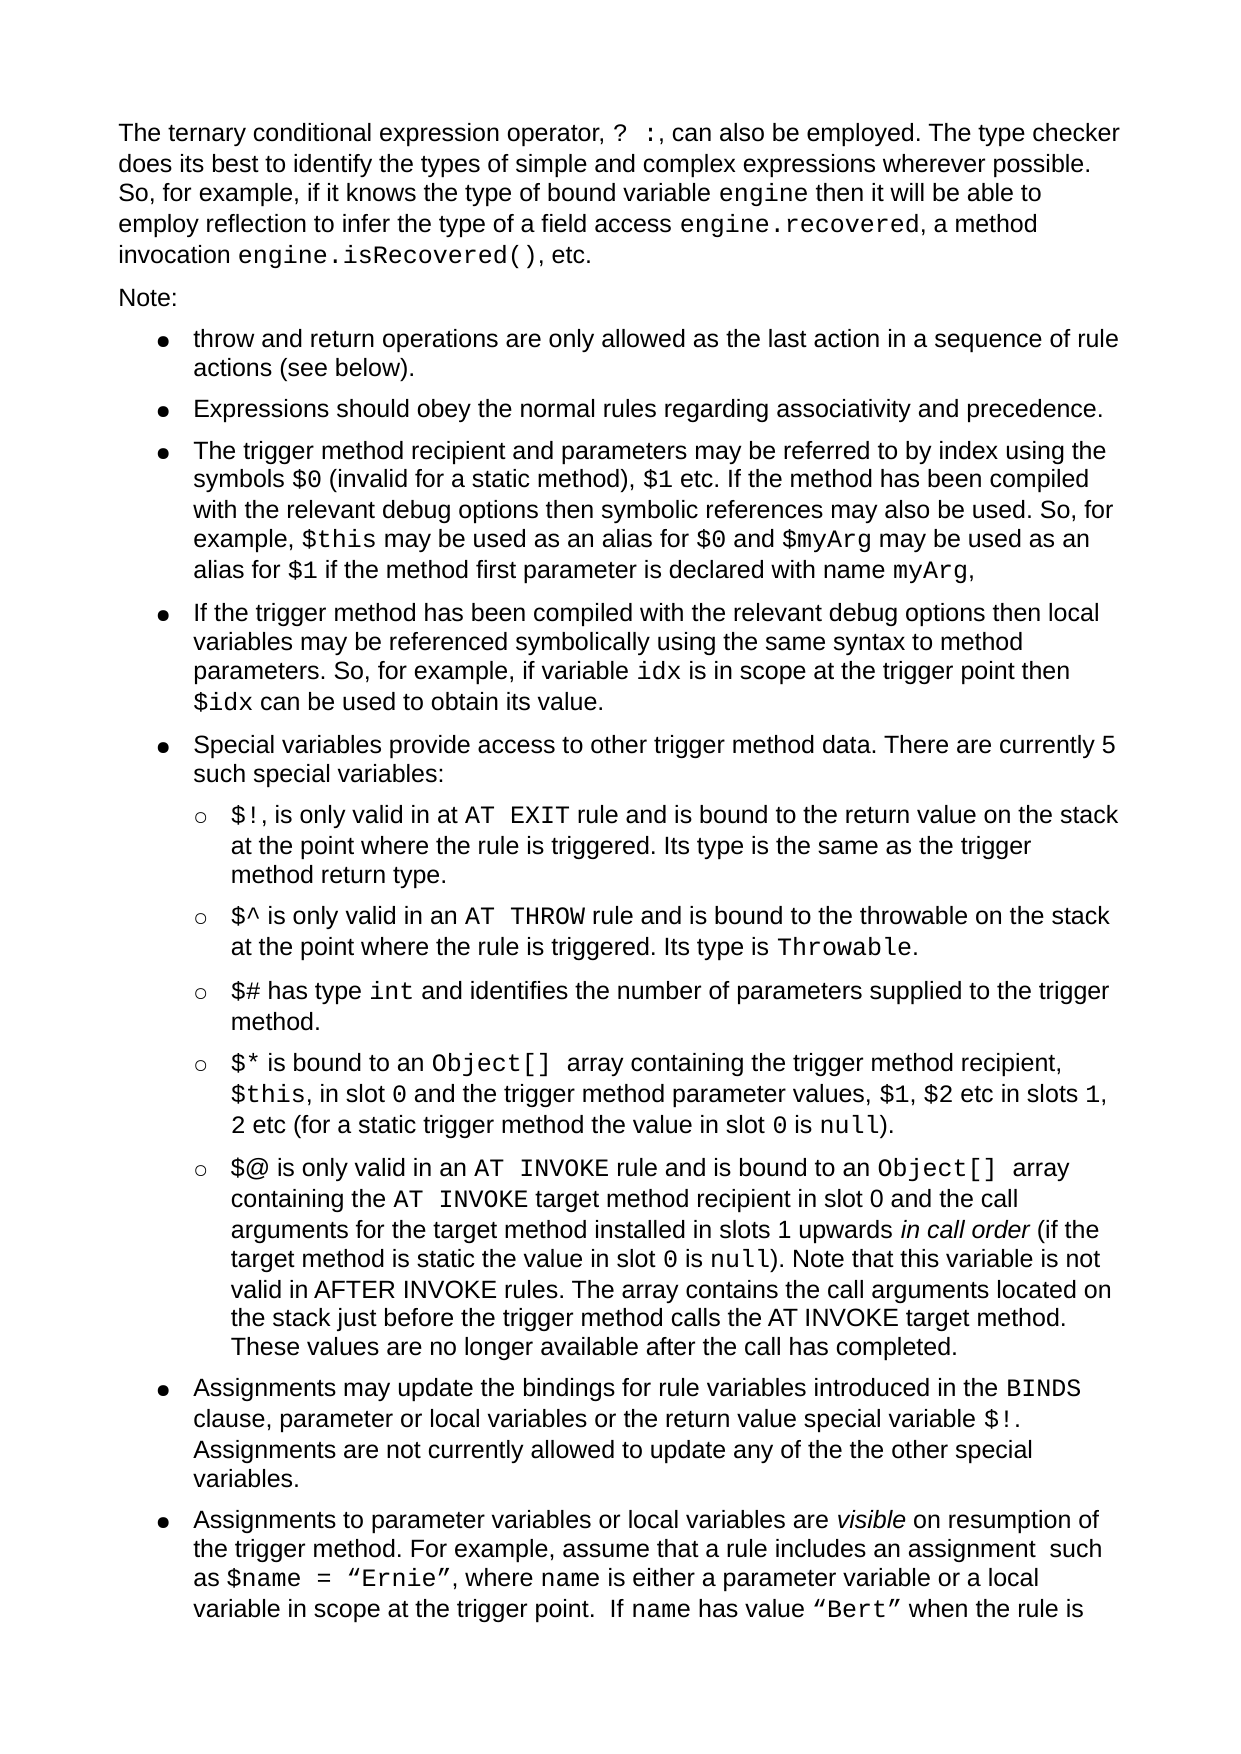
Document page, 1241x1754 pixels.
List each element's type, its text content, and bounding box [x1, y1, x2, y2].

list throw and return operations are only allowed as the last action in a sequence of rule actions (see below). [156, 324, 1122, 382]
list $!, is only valid in at AT EXIT rule and is bound to the return value on the stack at the point where the rule is triggered. Its type is the same as the trigger method return type. [193, 800, 1122, 889]
list If the trigger method has been compiled with the relevant debug options then local variables may be referenced symbolically using the same syntax to method parameters. So, for example, if variable idx is in scope at the trigger point then $idx can be used to obtain its value. [156, 598, 1122, 718]
list The trigger method recipient and parameters may be referred to by index using the symbols $0 (invalid for a static method), $1 etc. If the method has been compiled with the relevant debug options then symbolic references may also be used. So, for example, $this may be used as an alias for $0 and $myArg may be used as an alias for $1 if the method first parameter is declared with name myArg, [156, 436, 1122, 586]
list Assignments to parameter variables or local variables are visible on resumption of the trigger method. For example, assume that a rule includes an assignment such as $name = “Ernie”, where name is either a parameter variable or a local variable in scope at the trigger point. If name has value “Bert” when the rule is [156, 1505, 1122, 1625]
list $# has type int and identifies the number of parameters supplied to the trigger method. [193, 976, 1122, 1035]
list Assignments may update the bindings for rule variables introduced in the BINDS clause, parameter or local variables or the return value special variable $!. Assignments are not currently allowed to update any of the the other special variables. [156, 1373, 1122, 1493]
list $^ is only valid in an AT THROW rule and is bound to the throwable on the stack at the point where the rule is triggered. Its type is Throwable. [193, 901, 1122, 963]
text The ternary conditional expression operator, ? :, can also be employed. The type checker does its best to identify the types of simple and complex expressions wherever possible. So, for example, if it knows the type of bound variable engine then it will be able to employ reflection to infer the type of a field access engine.recovered, a method invocation engine.isRecovered(), etc. [118, 118, 1122, 271]
list $* is bound to an Object[] array containing the trigger method recipient, $this, in slot 0 and the trigger method parameter values, $1, $2 etc in slots 1, 2 etc (for a static trigger method the value in slot 0 is null). [193, 1048, 1122, 1141]
list Special variables provide access to other trigger method data. There are currently 5 such special variables: [156, 730, 1122, 788]
list $@ is only valid in an AT INVOKE rule and is bound to an Object[] array containing the AT INVOKE target method recipient in slot 0 and the call arguments for the target method installed in slots 1 upwards in call order (if the target method is static the value in slot 0 is null). Note that this variable is not valid in AFTER INVOKE rules. The array contains the call arguments located on the stack just before the trigger method calls the AT INVOKE target method. These values are no longer available after the call has completed. [193, 1153, 1122, 1361]
text Note: [118, 283, 1122, 312]
list Expressions should obey the normal rules regarding associativity and precedence. [156, 394, 1122, 423]
